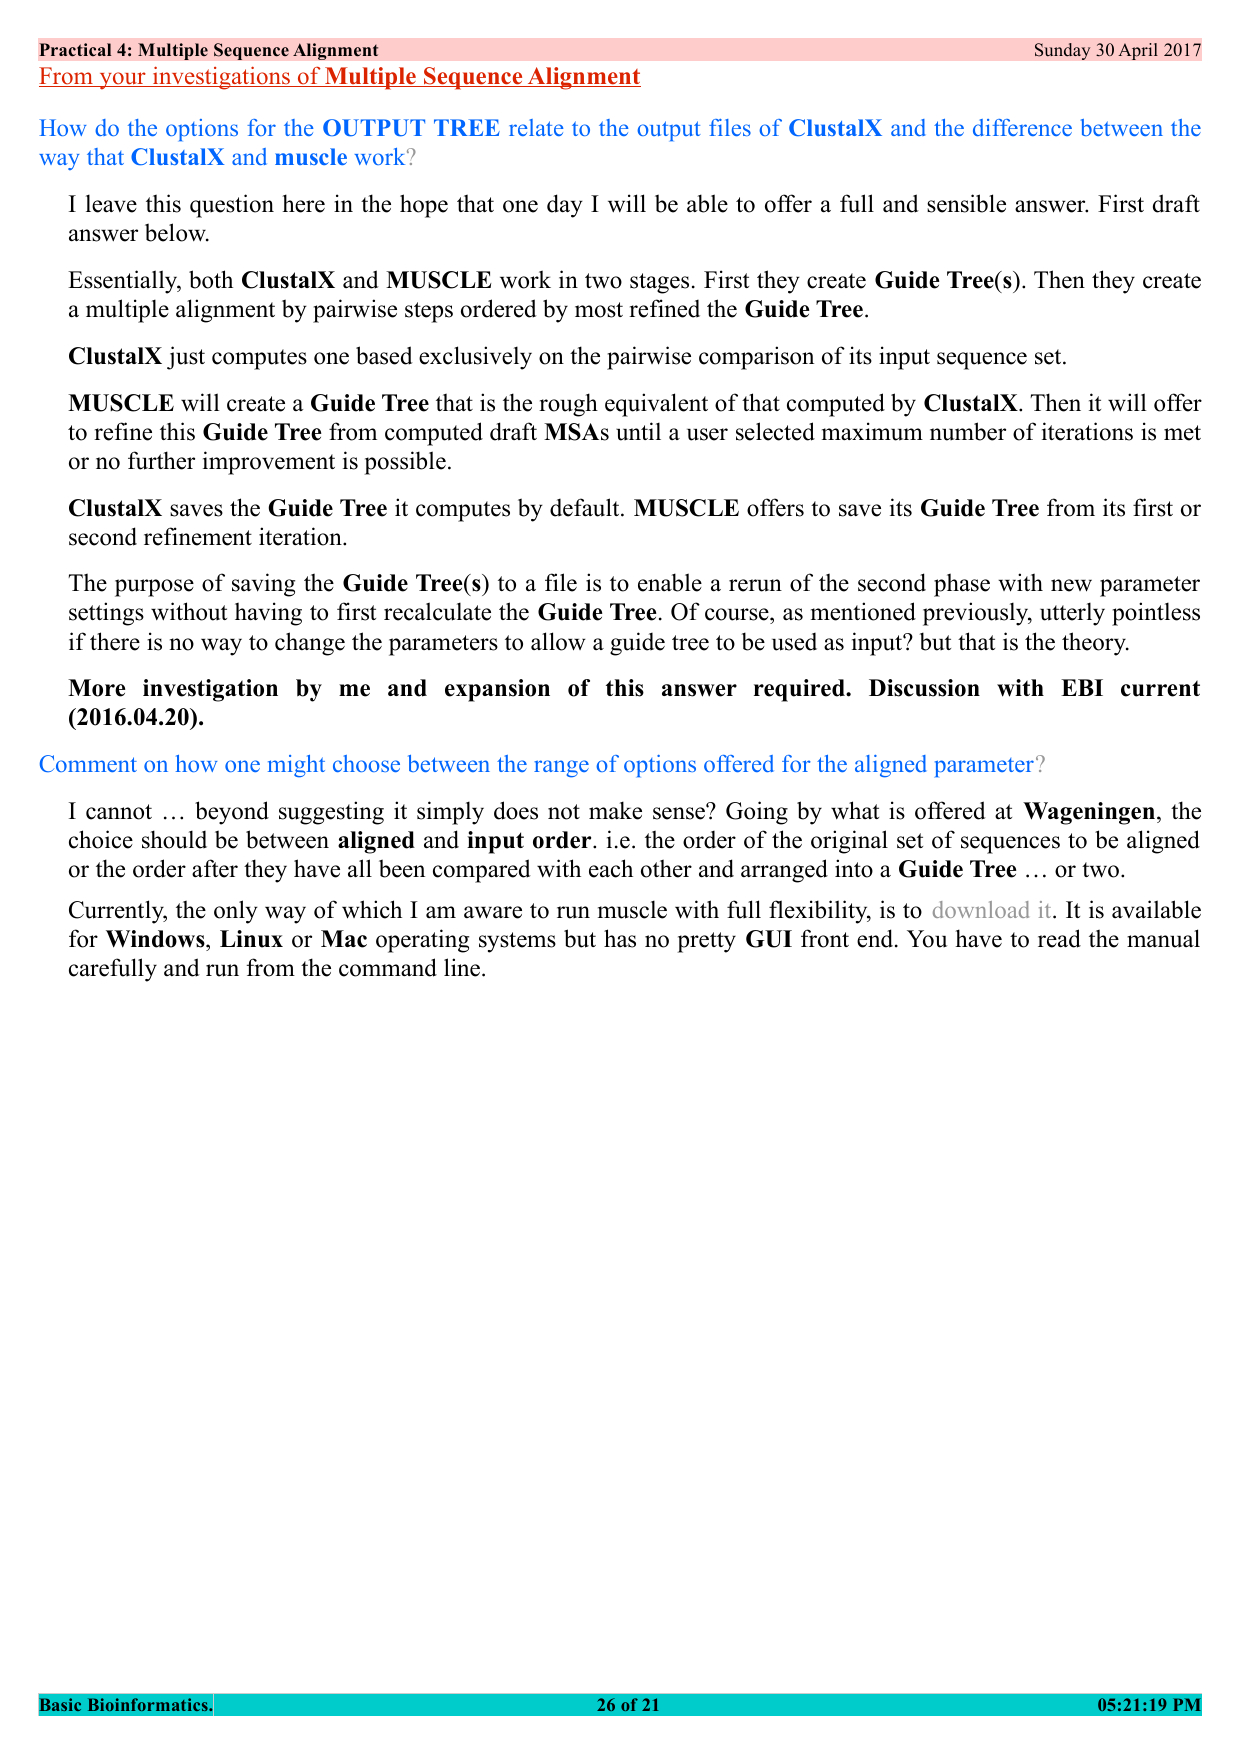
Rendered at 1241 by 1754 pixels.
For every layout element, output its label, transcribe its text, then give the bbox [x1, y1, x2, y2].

text Comment on how one might choose between the range of options offered for the aligned parameter? [38, 749, 1202, 778]
text How do the options for the OUTPUT TREE relate to the output files of ClustalX and the difference between the way that ClustalX and muscle work? [38, 113, 1202, 171]
text I cannot … beyond suggesting it simply does not make sense? Going by what is offered at Wageningen, the choice should be between aligned and input order. i.e. the order of the original set of sequences to be aligned or the order after they have all been compared with each other and arranged into a Guide Tree … or two. [68, 796, 1202, 883]
text I leave this question here in the hope that one day I will be able to offer a full and sensible answer. First draft answer below. [68, 189, 1202, 247]
text ClustalX just computes one based exclusively on the pairwise comparison of its input sequence set. [68, 341, 1202, 370]
text Essentially, both ClustalX and MUSCLE work in two stages. First they create Guide Tree(s). Then they create a multiple alignment by pairwise steps ordered by most refined the Guide Tree. [68, 265, 1202, 323]
text More investigation by me and expansion of this answer required. Discussion with EBI current (2016.04.20). [68, 673, 1202, 731]
text Currently, the only way of which I am aware to run muscle with full flexibility, is to download it. It is available for Windows, Linux or Mac operating systems but has no pretty GUI front end. You have to read the manual carefully and run from the command line. [68, 895, 1202, 982]
text The purpose of saving the Guide Tree(s) to a file is to enable a rerun of the second phase with new parameter settings without having to first recalculate the Guide Tree. Of course, as mentioned previously, utterly pointless if there is no way to change the parameters to allow a guide tree to be used as input? but that is the theory. [68, 568, 1202, 655]
text ClustalX saves the Guide Tree it computes by default. MUSCLE offers to save its Guide Tree from its first or second refinement iteration. [68, 492, 1202, 551]
text From your investigations of Multiple Sequence Alignment [38, 61, 1202, 89]
text MUSCLE will create a Guide Tree that is the rough equivalent of that computed by ClustalX. Then it will offer to refine this Guide Tree from computed draft MSAs until a user selected maximum number of iterations is met or no further improvement is possible. [68, 387, 1202, 475]
